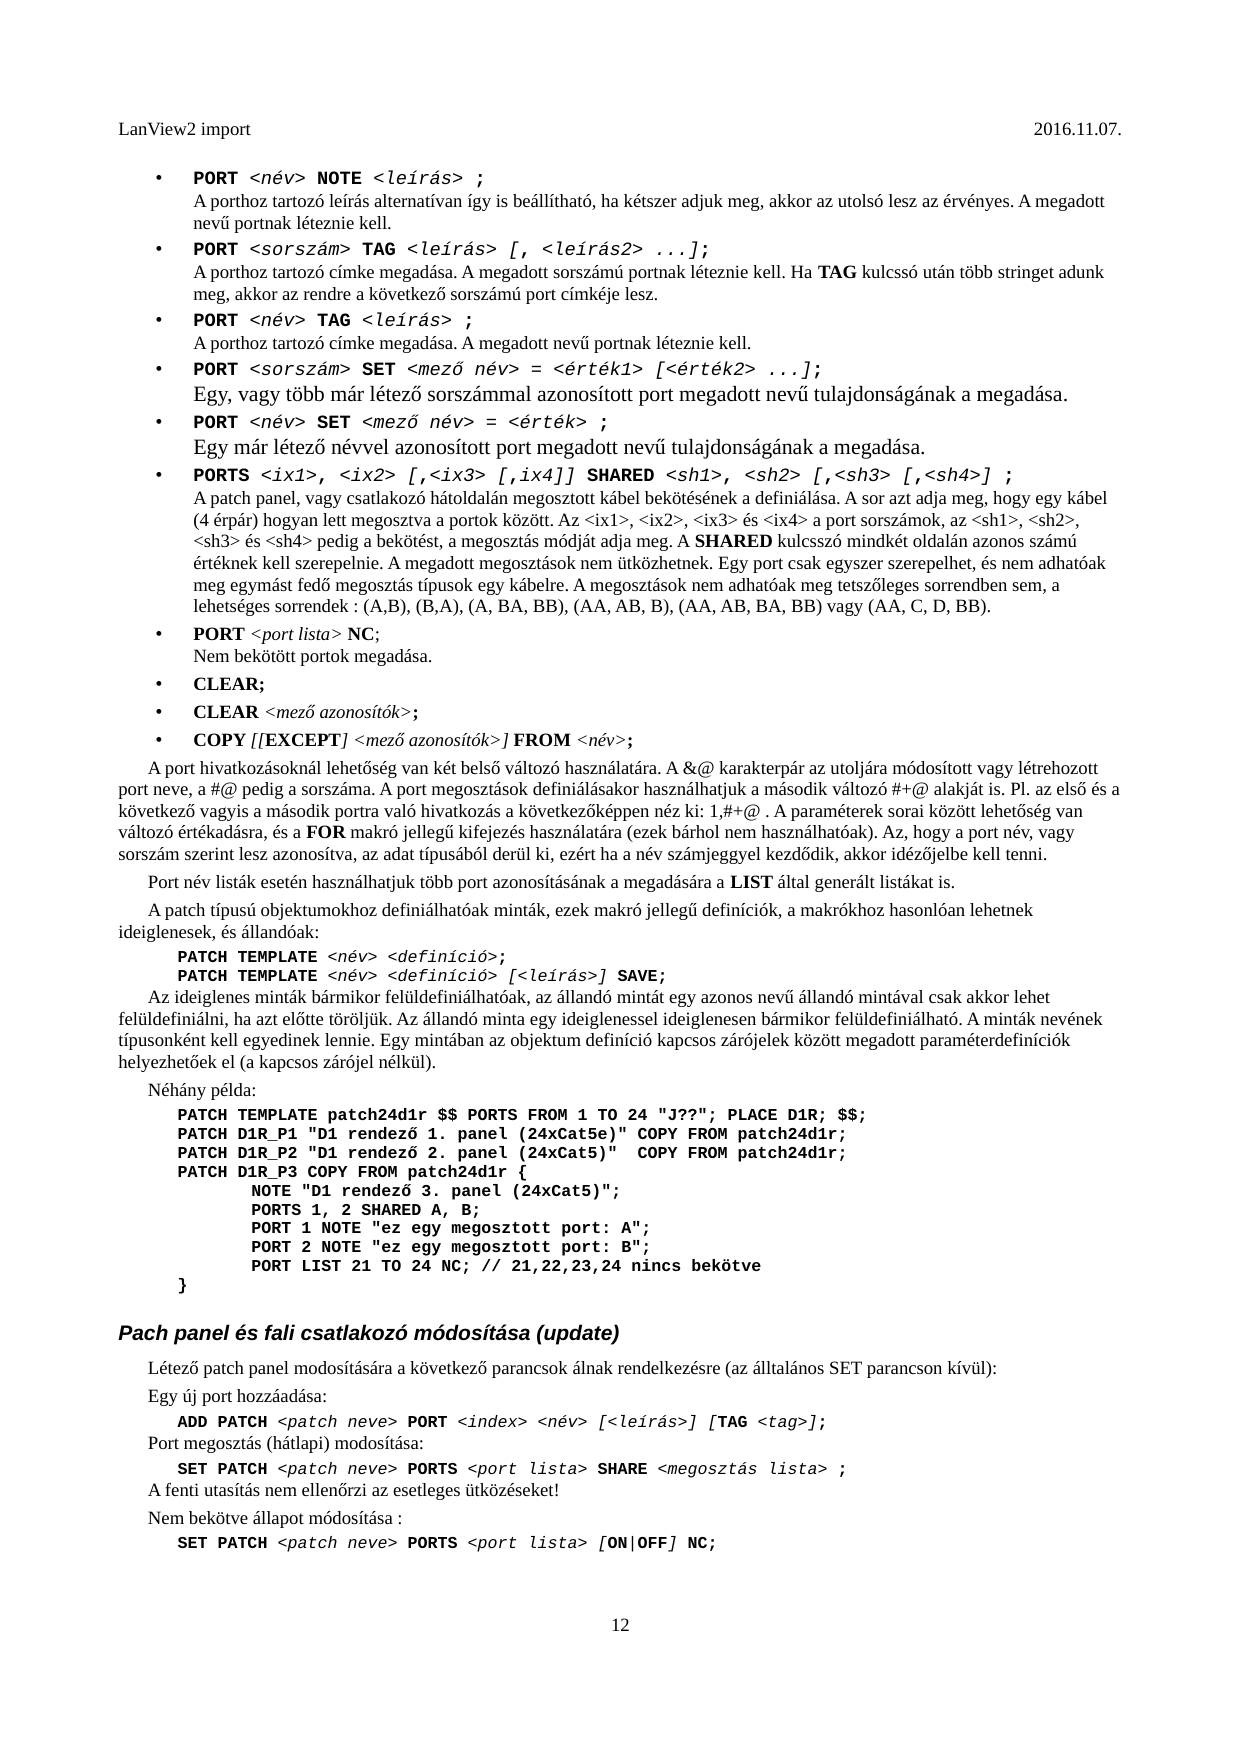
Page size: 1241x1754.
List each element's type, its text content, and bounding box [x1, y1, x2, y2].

text SET PATCH <patch neve> PORTS <port lista> SHARE <megosztás lista> ; [177, 1460, 1122, 1479]
list PORT <sorszám> SET <mező név> = <érték1> [<érték2> ...]; Egy, vagy több már létező sorszámmal azonosított port megadott nevű tulajdonságának a megadása. [156, 360, 1122, 407]
text PORTS 1, 2 SHARED A, B; [177, 1201, 1122, 1220]
text SET PATCH <patch neve> PORTS <port lista> [ON|OFF] NC; [177, 1535, 1122, 1554]
text PORT 1 NOTE "ez egy megosztott port: A"; [177, 1220, 1122, 1239]
list PORT <név> NOTE <leírás> ; A porthoz tartozó leírás alternatívan így is beállítható, ha kétszer adjuk meg, akkor az utolsó lesz az érvényes. A megadott nevű portnak léteznie kell. [156, 169, 1122, 233]
text } [177, 1277, 1122, 1296]
text PATCH TEMPLATE <név> <definíció> [<leírás>] SAVE; [177, 967, 1122, 986]
text A fenti utasítás nem ellenőrzi az esetleges ütközéseket! [118, 1479, 1122, 1501]
text Néhány példa: [118, 1079, 1122, 1101]
text Port név listák esetén használhatjuk több port azonosításának a megadására a LIST által generált listákat is. [118, 871, 1122, 892]
list PORT <port lista> NC; Nem bekötött portok megadása. [156, 623, 1122, 666]
text PATCH D1R_P1 "D1 rendező 1. panel (24xCat5e)" COPY FROM patch24d1r; [177, 1126, 1122, 1145]
list PORT <sorszám> TAG <leírás> [, <leírás2> ...]; A porthoz tartozó címke megadása. A megadott sorszámú portnak léteznie kell. Ha TAG kulcssó után több stringet adunk meg, akkor az rendre a következő sorszámú port címkéje lesz. [156, 240, 1122, 304]
text Nem bekötve állapot módosítása : [118, 1507, 1122, 1529]
text PATCH TEMPLATE <név> <definíció>; [177, 948, 1122, 967]
text NOTE "D1 rendező 3. panel (24xCat5)"; [177, 1182, 1122, 1201]
text A port hivatkozásoknál lehetőség van két belső változó használatára. A &@ karakterpár az utoljára módosított vagy létrehozott port neve, a #@ pedig a sorszáma. A port megosztások definiálásakor használhatjuk a második változó #+@ alakját is. Pl. az első és a következő vagyis a második portra való hivatkozás a következőképpen néz ki: 1,#+@ . A paraméterek sorai között lehetőség van változó értékadásra, és a FOR makró jellegű kifejezés használatára (ezek bárhol nem használhatóak). Az, hogy a port név, vagy sorszám szerint lesz azonosítva, az adat típusából derül ki, ezért ha a név számjeggyel kezdődik, akkor idézőjelbe kell tenni. [118, 757, 1122, 864]
text Létező patch panel modosítására a következő parancsok álnak rendelkezésre (az álltalános SET parancson kívül): [118, 1357, 1122, 1379]
text PATCH D1R_P3 COPY FROM patch24d1r { [177, 1163, 1122, 1182]
text Port megosztás (hátlapi) modosítása: [118, 1432, 1122, 1454]
text Egy új port hozzáadása: [118, 1385, 1122, 1407]
list PORT <név> SET <mező név> = <érték> ; Egy már létező névvel azonosított port megadott nevű tulajdonságának a megadása. [156, 413, 1122, 459]
text A patch típusú objektumokhoz definiálhatóak minták, ezek makró jellegű definíciók, a makrókhoz hasonlóan lehetnek ideiglenesek, és állandóak: [118, 899, 1122, 942]
list PORT <név> TAG <leírás> ; A porthoz tartozó címke megadása. A megadott nevű portnak léteznie kell. [156, 311, 1122, 354]
list CLEAR; [156, 673, 1122, 694]
list CLEAR <mező azonosítók>; [156, 701, 1122, 722]
list COPY [[EXCEPT] <mező azonosítók>] FROM <név>; [156, 729, 1122, 750]
text Az ideiglenes minták bármikor felüldefiniálhatóak, az állandó mintát egy azonos nevű állandó mintával csak akkor lehet felüldefiniálni, ha azt előtte töröljük. Az állandó minta egy ideiglenessel ideiglenesen bármikor felüldefiniálható. A minták nevének típusonként kell egyedinek lennie. Egy mintában az objektum definíció kapcsos zárójelek között megadott paraméterdefiníciók helyezhetőek el (a kapcsos zárójel nélkül). [118, 986, 1122, 1072]
list PORTS <ix1>, <ix2> [,<ix3> [,ix4]] SHARED <sh1>, <sh2> [,<sh3> [,<sh4>] ; A patch panel, vagy csatlakozó hátoldalán megosztott kábel bekötésének a definiálása. A sor azt adja meg, hogy egy kábel (4 érpár) hogyan lett megosztva a portok között. Az <ix1>, <ix2>, <ix3> és <ix4> a port sorszámok, az <sh1>, <sh2>, <sh3> és <sh4> pedig a bekötést, a megosztás módját adja meg. A SHARED kulcsszó mindkét oldalán azonos számú értéknek kell szerepelnie. A megadott megosztások nem ütközhetnek. Egy port csak egyszer szerepelhet, és nem adhatóak meg egymást fedő megosztás típusok egy kábelre. A megosztások nem adhatóak meg tetszőleges sorrendben sem, a lehetséges sorrendek : (A,B), (B,A), (A, BA, BB), (AA, AB, B), (AA, AB, BA, BB) vagy (AA, C, D, BB). [156, 466, 1122, 617]
text PATCH D1R_P2 "D1 rendező 2. panel (24xCat5)" COPY FROM patch24d1r; [177, 1145, 1122, 1163]
text PORT 2 NOTE "ez egy megosztott port: B"; [177, 1239, 1122, 1258]
text PORT LIST 21 TO 24 NC; // 21,22,23,24 nincs bekötve [177, 1258, 1122, 1277]
text PATCH TEMPLATE patch24d1r $$ PORTS FROM 1 TO 24 "J??"; PLACE D1R; $$; [177, 1107, 1122, 1126]
subtitle Pach panel és fali csatlakozó módosítása (update) [118, 1321, 1122, 1345]
text ADD PATCH <patch neve> PORT <index> <név> [<leírás>] [TAG <tag>]; [177, 1413, 1122, 1432]
